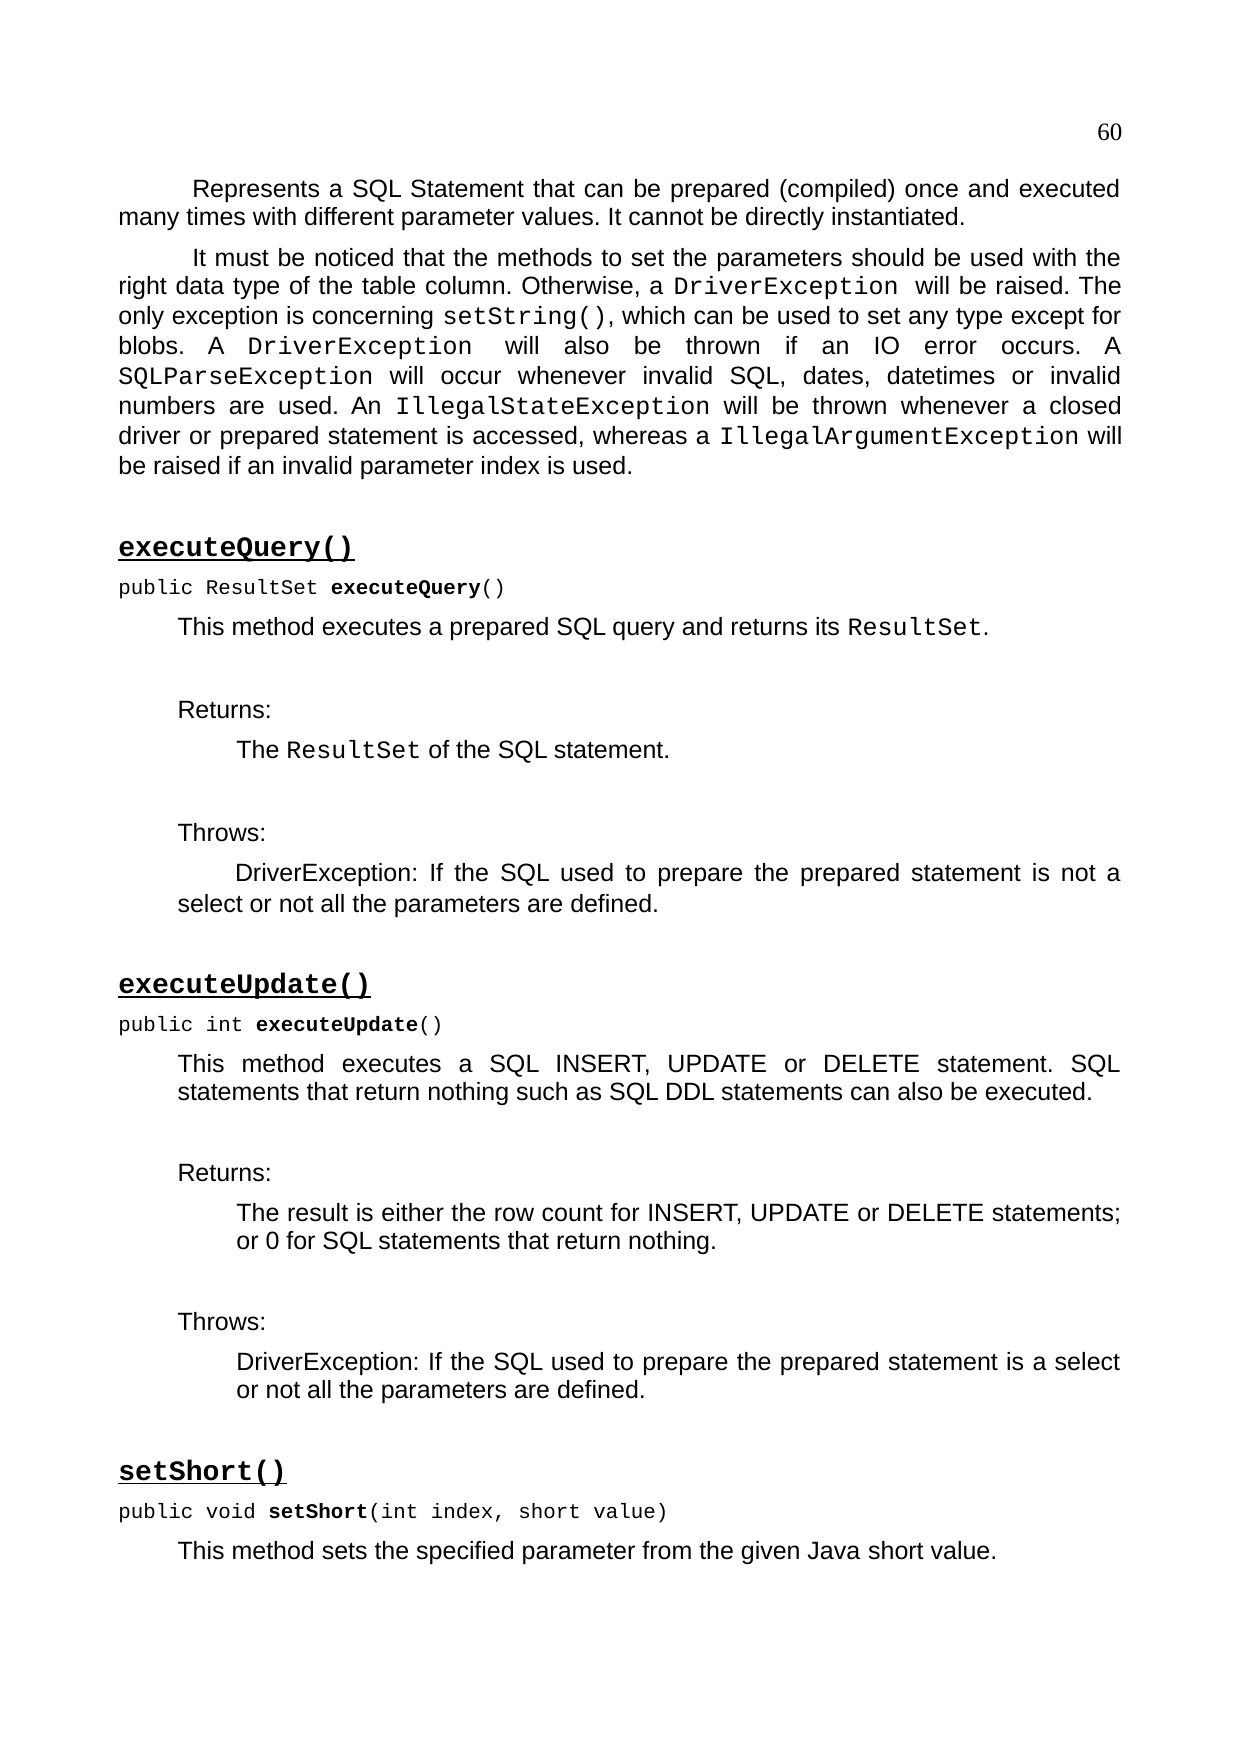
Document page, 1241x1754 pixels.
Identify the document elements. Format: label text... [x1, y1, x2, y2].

list The result is either the row count for INSERT, UPDATE or DELETE statements; or 0 for SQL statements that return nothing. [236, 1199, 1122, 1255]
list This method executes a prepared SQL query and returns its ResultSet. [177, 613, 1122, 643]
subtitle Throws: [177, 819, 1122, 847]
text It must be noticed that the methods to set the parameters should be used with the right data type of the table column. Otherwise, a DriverException will be raised. The only exception is concerning setString(), which can be used to set any type except for blobs. A DriverException will also be thrown if an IO error occurs. A SQLParseException will occur whenever invalid SQL, dates, datetimes or invalid numbers are used. An IllegalStateException will be thrown whenever a closed driver or prepared statement is accessed, whereas a IllegalArgumentException will be raised if an invalid parameter index is used. [118, 243, 1122, 480]
subtitle executeUpdate() [118, 970, 1122, 1002]
text public ResultSet executeQuery() [118, 577, 1122, 601]
text public void setShort(int index, short value) [118, 1501, 1122, 1524]
text Represents a SQL Statement that can be prepared (compiled) once and executed many times with different parameter values. It cannot be directly instantiated. [118, 175, 1122, 231]
subtitle Returns: [177, 1159, 1122, 1187]
subtitle Throws: [177, 1308, 1122, 1336]
subtitle Returns: [177, 696, 1122, 724]
subtitle setShort() [118, 1457, 1122, 1488]
list DriverException: If the SQL used to prepare the prepared statement is not a select or not all the parameters are defined. [177, 859, 1122, 917]
list This method sets the specified parameter from the given Java short value. [177, 1537, 1122, 1565]
list The ResultSet of the SQL statement. [236, 736, 1122, 766]
list This method executes a SQL INSERT, UPDATE or DELETE statement. SQL statements that return nothing such as SQL DDL statements can also be executed. [177, 1050, 1122, 1106]
subtitle executeQuery() [118, 533, 1122, 564]
list DriverException: If the SQL used to prepare the prepared statement is a select or not all the parameters are defined. [236, 1348, 1122, 1404]
text public int executeUpdate() [118, 1014, 1122, 1038]
